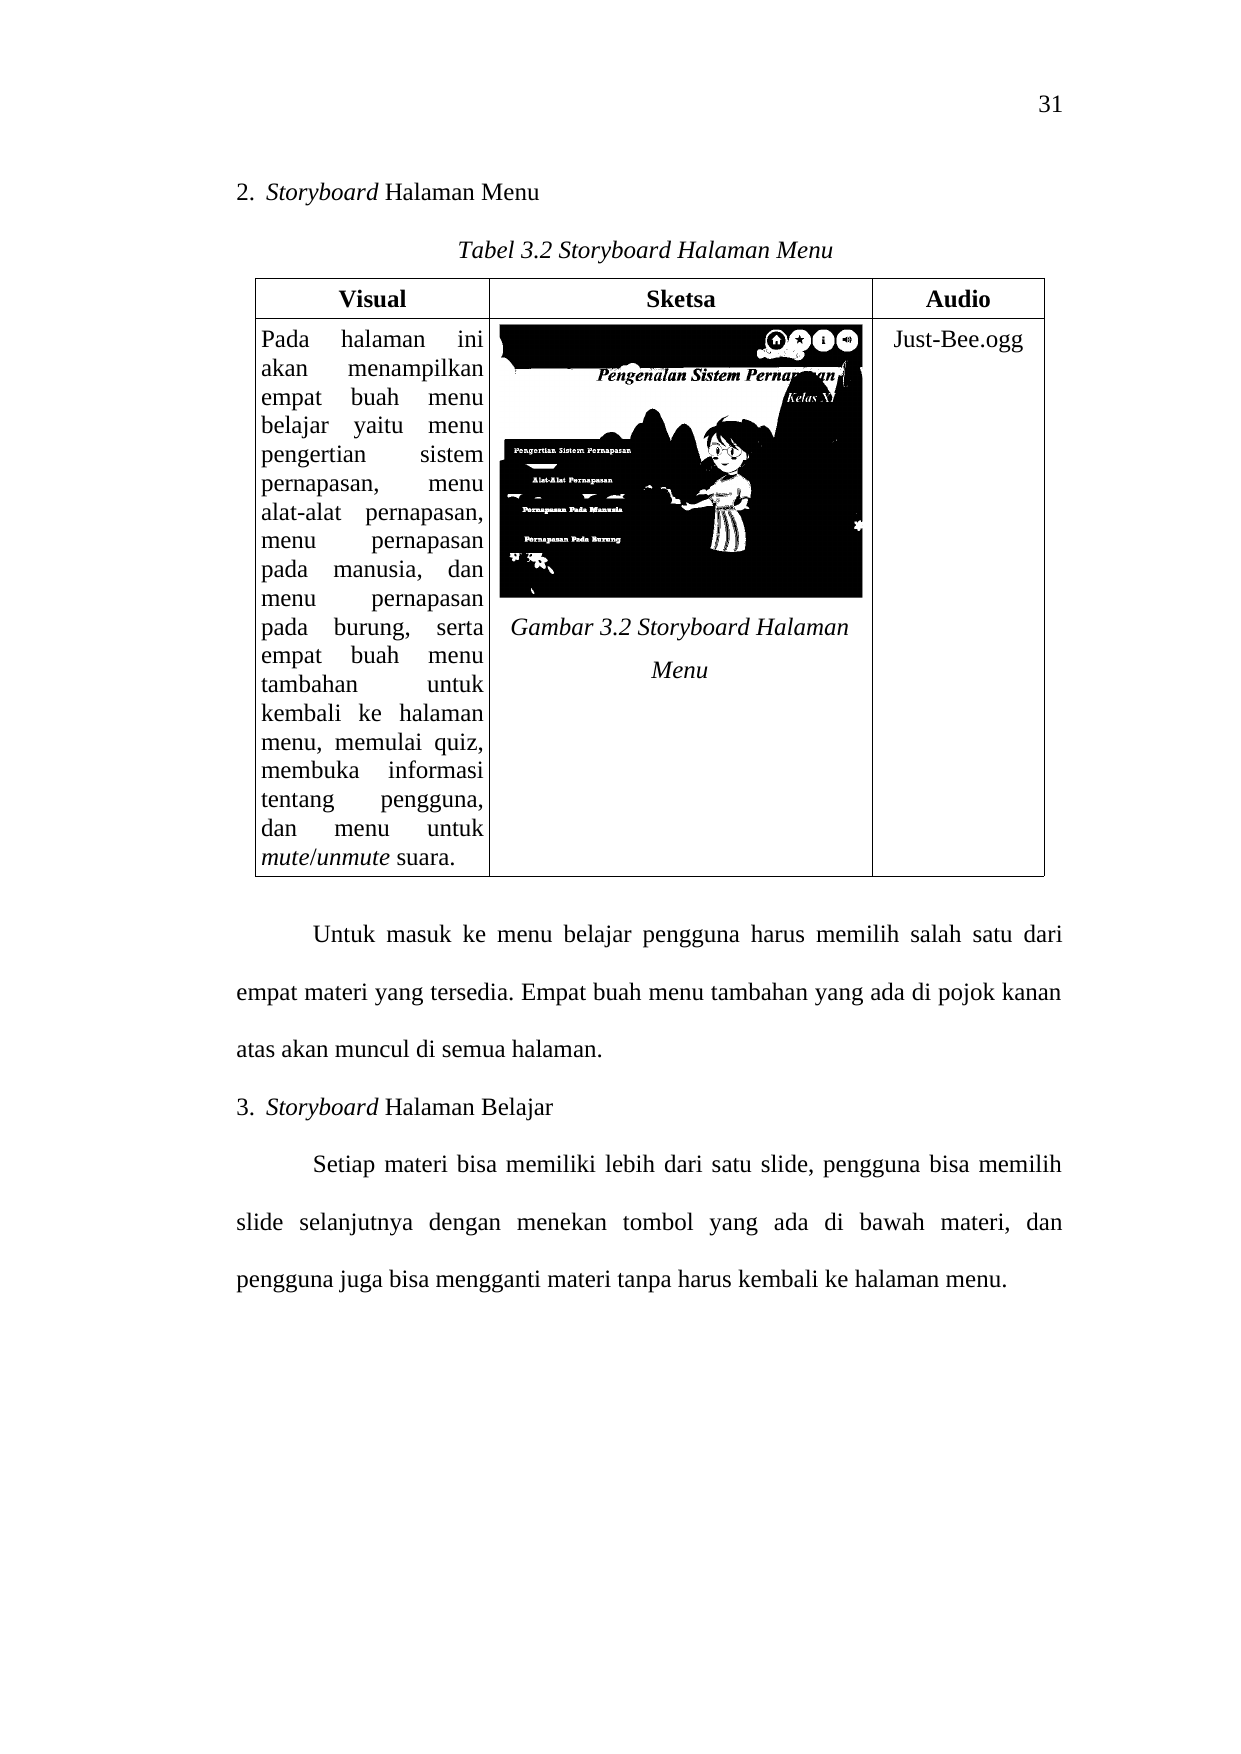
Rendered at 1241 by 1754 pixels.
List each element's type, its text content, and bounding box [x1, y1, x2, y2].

table_header Audio [873, 279, 1044, 318]
list Storyboard Halaman Belajar [236, 1092, 1063, 1121]
table_header Visual [256, 279, 489, 318]
list Storyboard Halaman Menu [236, 177, 1063, 206]
text Setiap materi bisa memiliki lebih dari satu slide, pengguna bisa memilih slide selanjutnya dengan menekan tombol yang ada di bawah materi, dan pengguna juga bisa mengganti materi tanpa harus kembali ke halaman menu. [236, 1149, 1063, 1293]
table_cell [490, 684, 872, 876]
table_cell [490, 319, 872, 683]
table_cell Pada halaman ini akan menampilkan empat buah menu belajar yaitu menu pengertian sistem pernapasan, menu alat-alat pernapasan, menu pernapasan pada manusia, dan menu pernapasan pada burung, serta empat buah menu tambahan untuk kembali ke halaman menu, memulai quiz, membuka informasi tentang pengguna, dan menu untuk mute/unmute suara. [256, 319, 489, 876]
table_cell Just-Bee.ogg [873, 319, 1044, 876]
text Untuk masuk ke menu belajar pengguna harus memilih salah satu dari empat materi yang tersedia. Empat buah menu tambahan yang ada di pojok kanan atas akan muncul di semua halaman. [236, 919, 1063, 1063]
picture [499, 324, 863, 598]
table_header Sketsa [490, 279, 872, 318]
text Tabel 3.2 Storyboard Halaman Menu [236, 235, 1063, 263]
